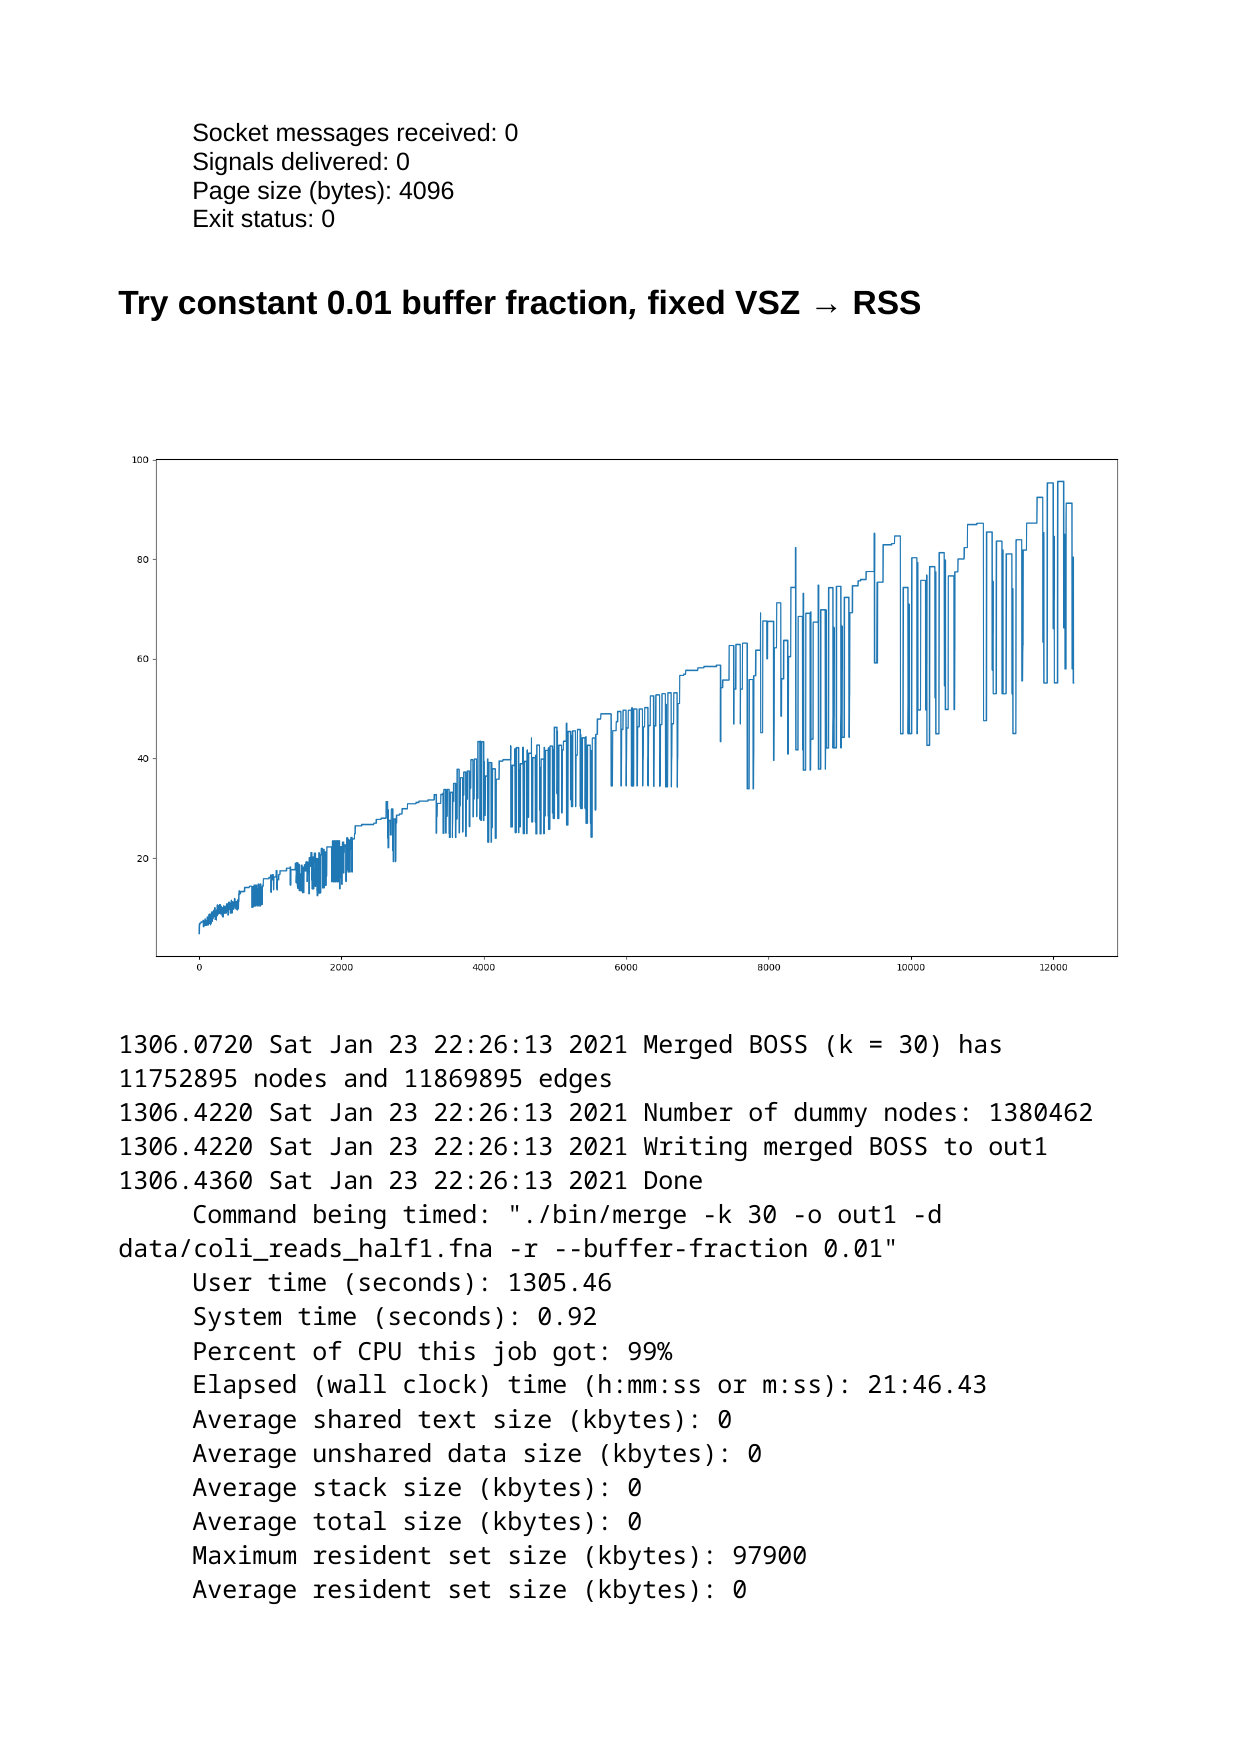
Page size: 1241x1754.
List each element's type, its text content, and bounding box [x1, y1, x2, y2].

text Average resident set size (kbytes): 0 [118, 1572, 1122, 1606]
text 1306.4220 Sat Jan 23 22:26:13 2021 Number of dummy nodes: 1380462 [118, 1095, 1122, 1129]
text Average shared text size (kbytes): 0 [118, 1401, 1122, 1435]
picture [0, 381, 1241, 1027]
text 1306.0720 Sat Jan 23 22:26:13 2021 Merged BOSS (k = 30) has 11752895 nodes and 11869895 edges [118, 1027, 1122, 1095]
text System time (seconds): 0.92 [118, 1299, 1122, 1333]
subtitle Try constant 0.01 buffer fraction, fixed VSZ → RSS [118, 283, 1122, 321]
text 1306.4220 Sat Jan 23 22:26:13 2021 Writing merged BOSS to out1 [118, 1129, 1122, 1163]
text Maximum resident set size (kbytes): 97900 [118, 1537, 1122, 1572]
text Elapsed (wall clock) time (h:mm:ss or m:ss): 21:46.43 [118, 1367, 1122, 1401]
text 1306.4360 Sat Jan 23 22:26:13 2021 Done [118, 1163, 1122, 1197]
text Average stack size (kbytes): 0 [118, 1469, 1122, 1503]
text Command being timed: "./bin/merge -k 30 -o out1 -d data/coli_reads_half1.fna -r --buffer-fraction 0.01" [118, 1197, 1122, 1265]
text Average unshared data size (kbytes): 0 [118, 1435, 1122, 1469]
text Exit status: 0 [118, 204, 1122, 233]
text Signals delivered: 0 [118, 147, 1122, 176]
text Percent of CPU this job got: 99% [118, 1333, 1122, 1367]
text Socket messages received: 0 [118, 118, 1122, 147]
text User time (seconds): 1305.46 [118, 1265, 1122, 1299]
text Average total size (kbytes): 0 [118, 1503, 1122, 1537]
text Page size (bytes): 4096 [118, 176, 1122, 204]
